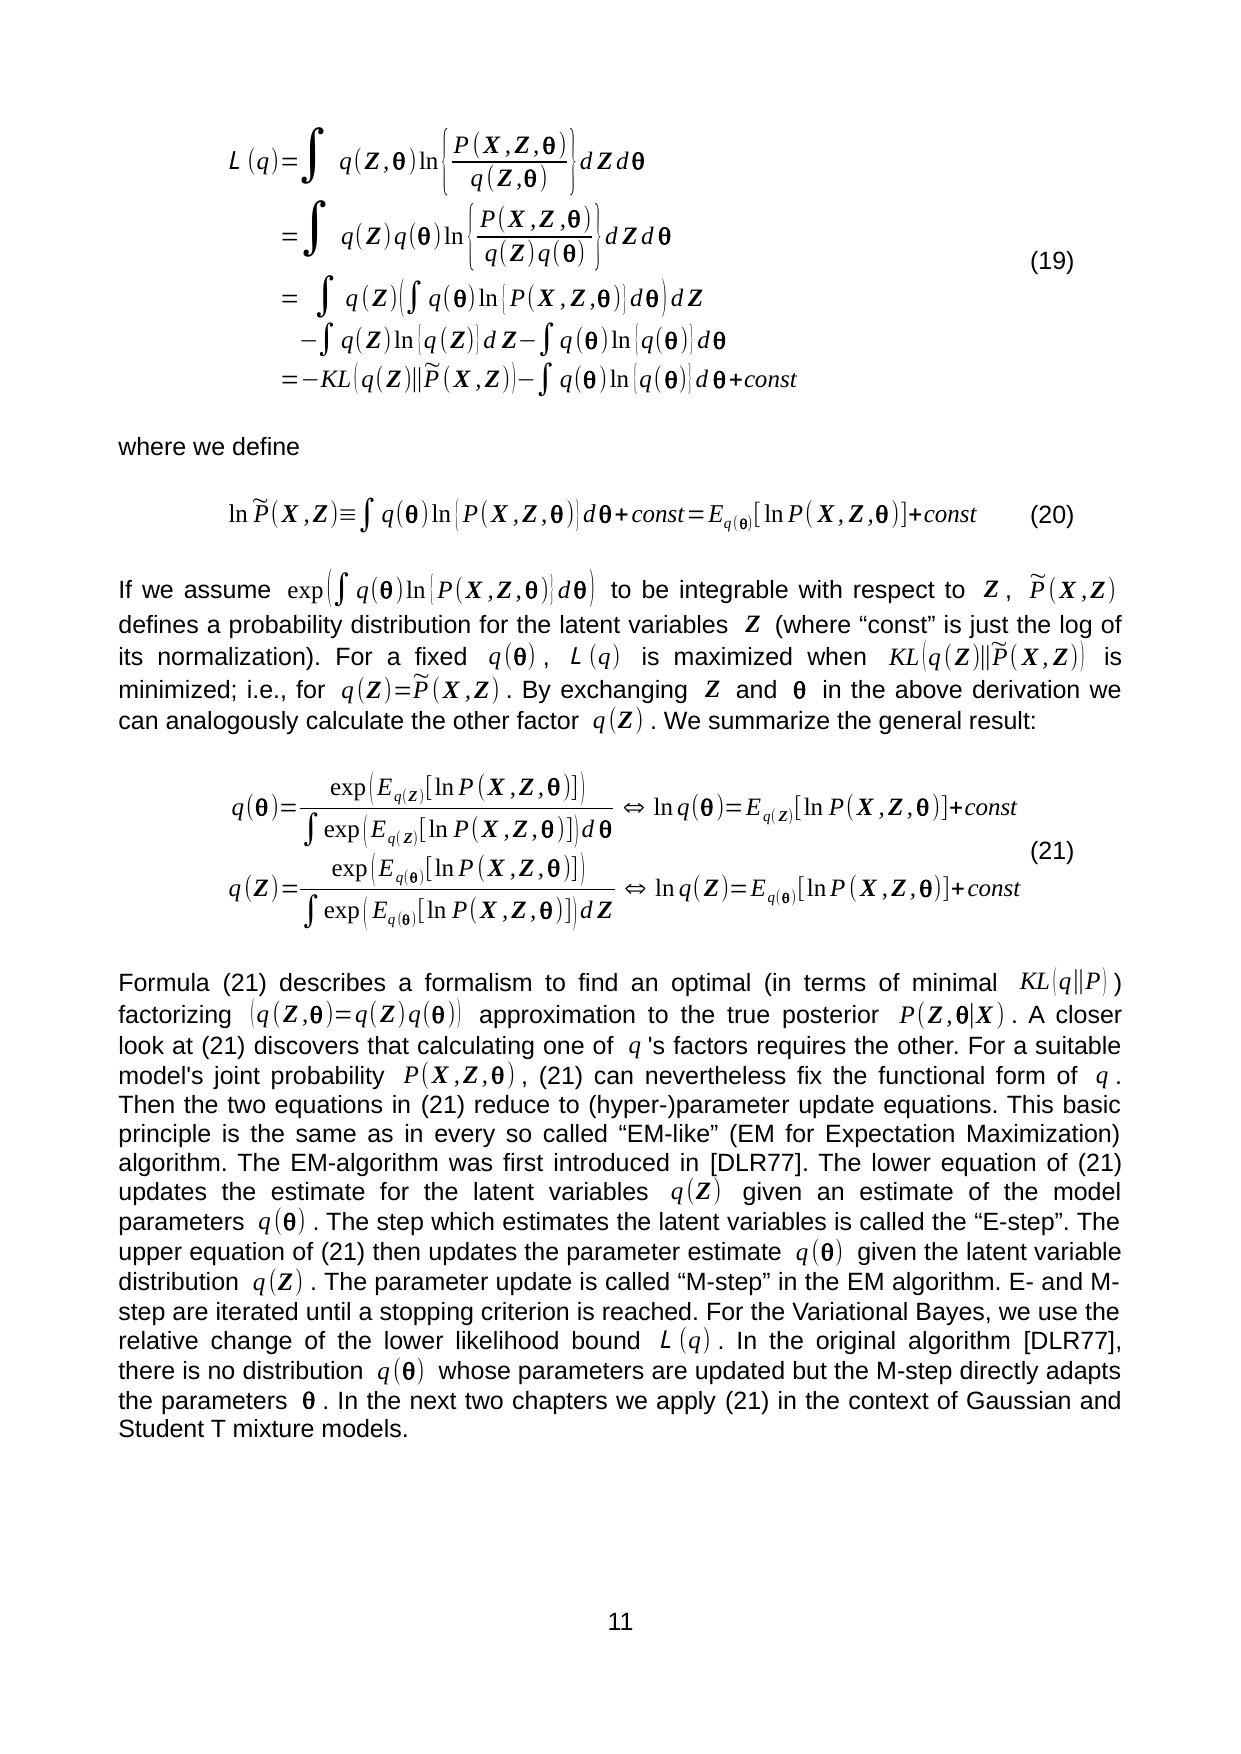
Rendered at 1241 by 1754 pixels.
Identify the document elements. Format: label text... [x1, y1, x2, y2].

table_header [118, 490, 217, 539]
text Formula (21) describes a formalism to find an optimal (in terms of minimal ) factorizing approximation to the true posterior . A closer look at (21) discovers that calculating one of 's factors requires the other. For a suitable model's joint probability , (21) can nevertheless fix the functional form of . Then the two equations in (21) reduce to (hyper-)parameter update equations. This basic principle is the same as in every so called “EM-like” (EM for Expectation Maximization) algorithm. The EM-algorithm was first introduced in [DLR77]. The lower equation of (21) updates the estimate for the latent variables given an estimate of the model parameters . The step which estimates the latent variables is called the “E-step”. The upper equation of (21) then updates the parameter estimate given the latent variable distribution . The parameter update is called “M-step” in the EM algorithm. E- and M- step are iterated until a stopping criterion is reached. For the Variational Bayes, we use the relative change of the lower likelihood bound . In the original algorithm [DLR77], there is no distribution whose parameters are updated but the M-step directly adapts the parameters . In the next two chapters we apply (21) in the context of Gaussian and Student T mixture models. [118, 966, 1122, 1443]
table_header [217, 764, 1024, 937]
text If we assume to be integrable with respect to , defines a probability distribution for the latent variables (where “const” is just the log of its normalization). For a fixed , is maximized when is minimized; i.e., for . By exchanging and in the above derivation we can analogously calculate the other factor . We summarize the general result: [118, 568, 1122, 735]
table_header (19) [1024, 118, 1123, 403]
table_header [118, 764, 217, 937]
table_header (21) [1024, 764, 1123, 937]
table_header [217, 118, 1024, 403]
text where we define [118, 432, 1122, 461]
table_header [217, 490, 1024, 539]
table_header [118, 118, 217, 403]
table_header (20) [1024, 490, 1123, 539]
